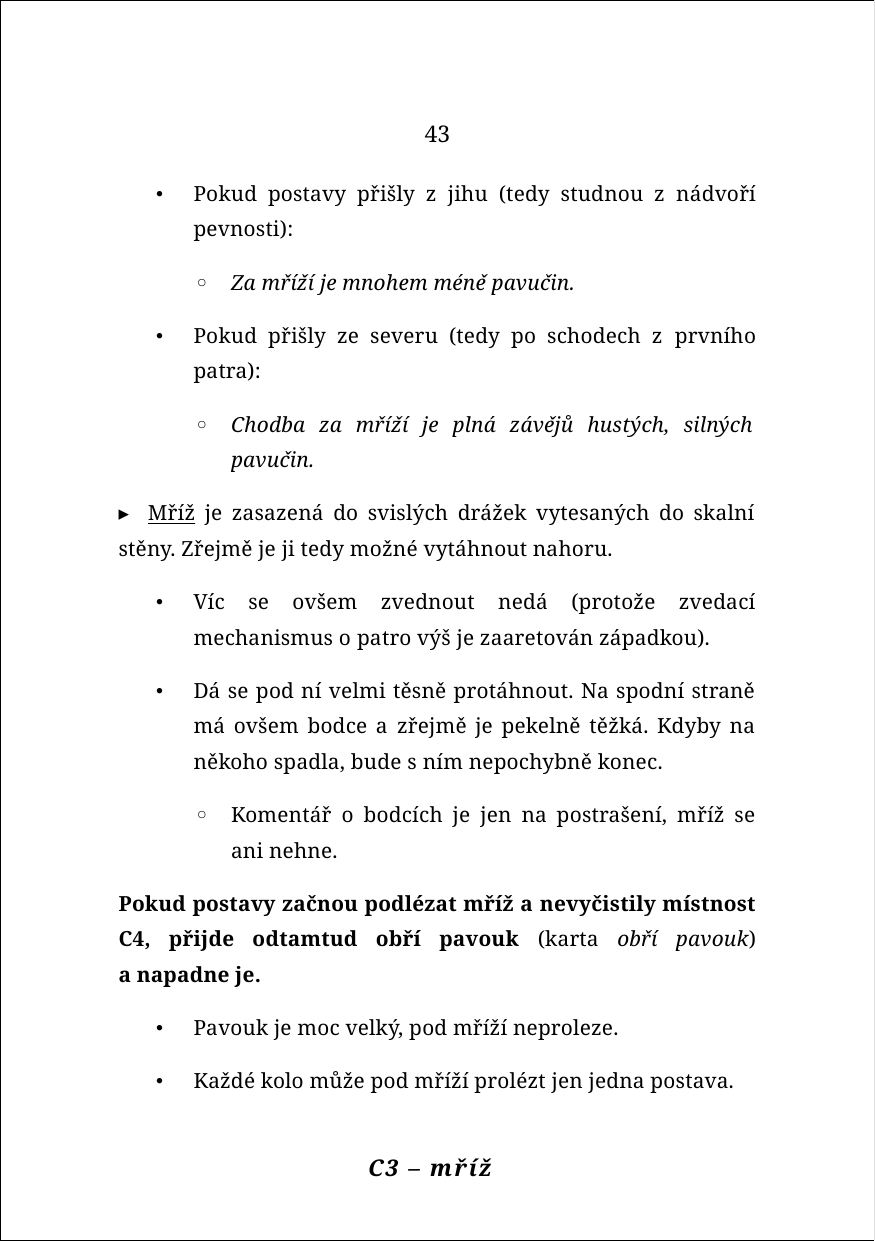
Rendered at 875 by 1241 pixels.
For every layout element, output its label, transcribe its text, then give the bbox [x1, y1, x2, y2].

list Dá se pod ní velmi těsně protáhnout. Na spodní straně má ovšem bodce a⁠ zřejmě je pekelně těžká. Kdyby na někoho spadla, bude s⁠ ním nepochybně konec. [156, 676, 756, 775]
list Pokud přišly ze severu (tedy po schodech z⁠ prvního patra): [156, 321, 756, 385]
list Za mříží je mnohem méně pavučin. [193, 268, 756, 296]
list Komentář o⁠ bodcích je jen na postrašení, mříž se ani nehne. [193, 800, 756, 864]
list Každé kolo může pod mříží prolézt jen jedna postava. [156, 1066, 756, 1095]
list Víc se ovšem zvednout nedá (protože zvedací mechanismus o⁠ patro výš je zaaretován západkou). [156, 587, 756, 651]
list Pokud postavy přišly z⁠ jihu (tedy studnou z⁠ nádvoří pevnosti): [156, 179, 756, 243]
text Pokud postavy začnou podlézat mříž a⁠ nevyčistily místnost C4, přijde odtamtud obří pavouk (karta obří pavouk) a⁠ napadne je. [118, 889, 756, 988]
list Pavouk je moc velký, pod mříží neproleze. [156, 1013, 756, 1042]
text ▸ Mříž je zasazená do svislých drážek vytesaných do skalní stěny. Zřejmě je ji tedy možné vytáhnout nahoru. [118, 498, 756, 562]
list Chodba za mříží je plná závějů hustých, silných pavučin. [193, 410, 756, 474]
